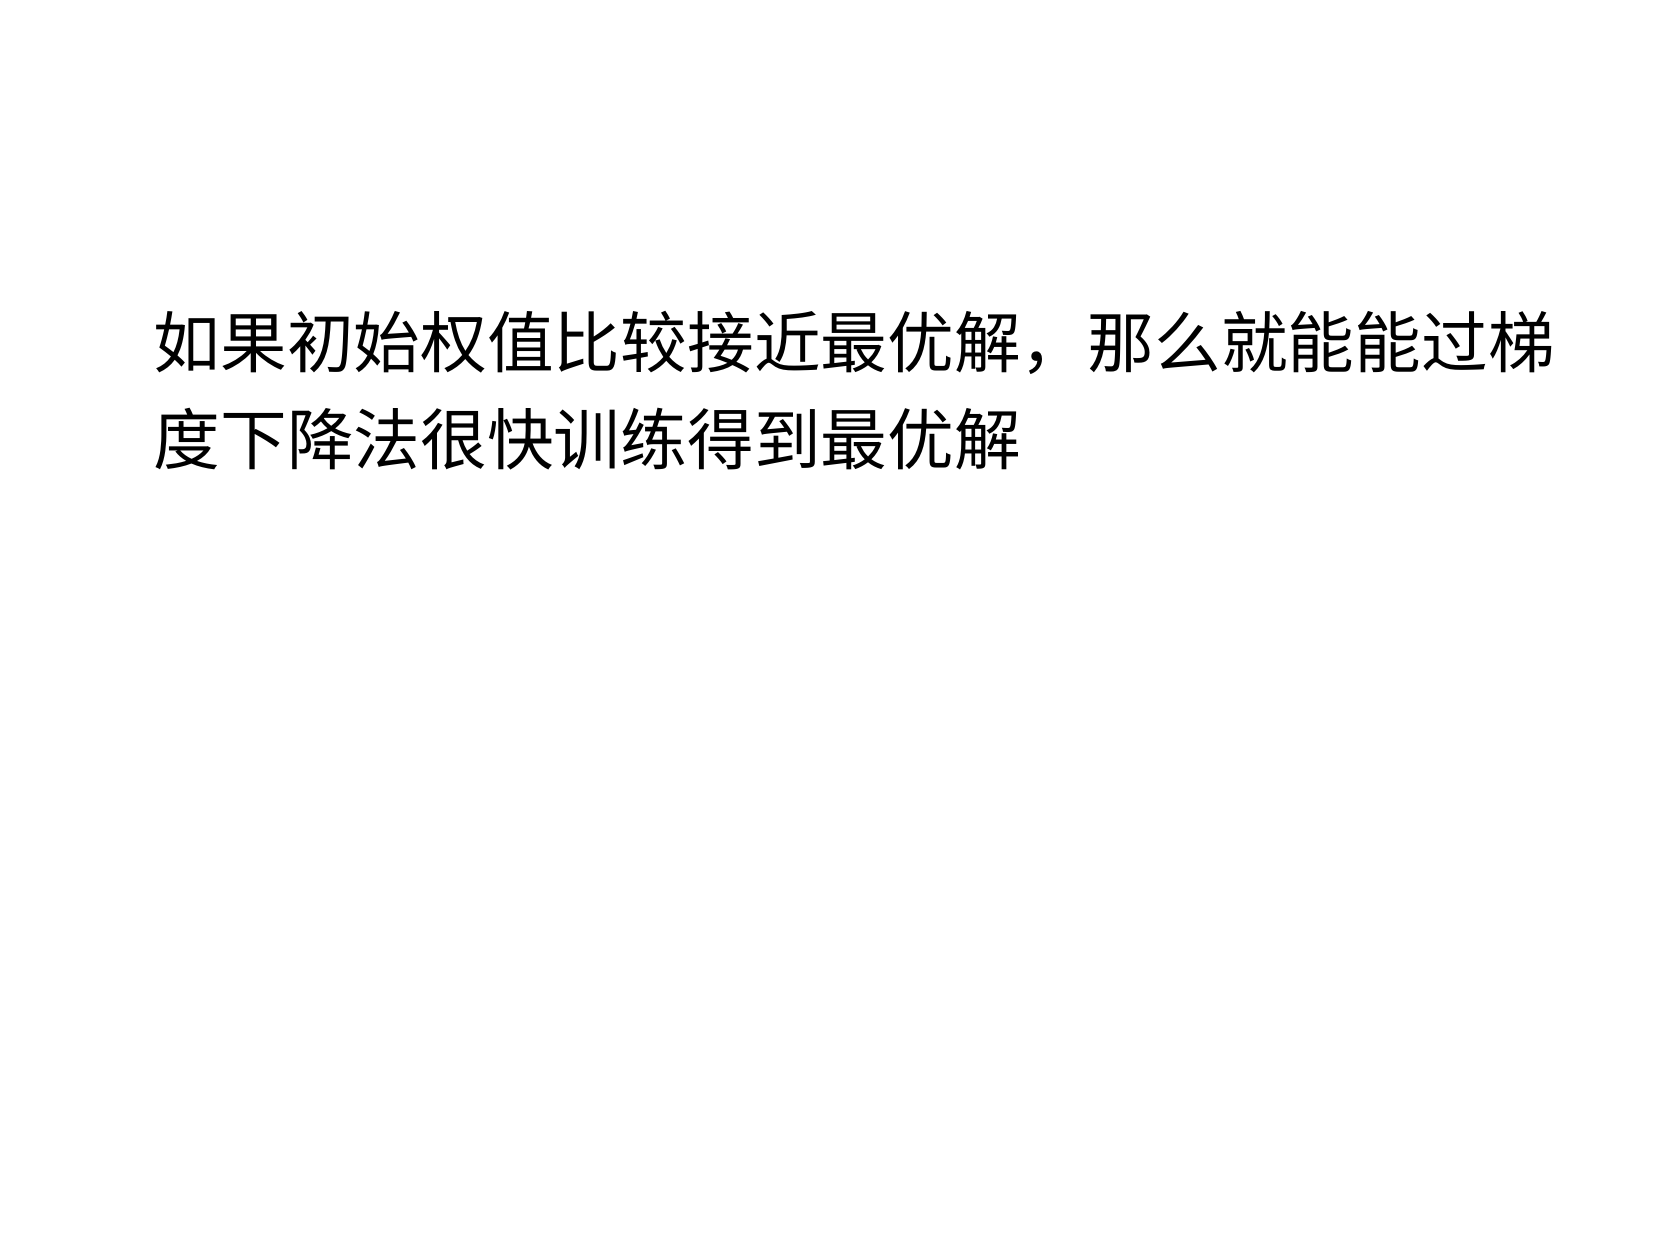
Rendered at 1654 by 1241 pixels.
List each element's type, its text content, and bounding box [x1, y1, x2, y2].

list 如果初始权值比较接近最优解，那么就能能过梯度下降法很快训练得到最优解 [82, 290, 1571, 1010]
